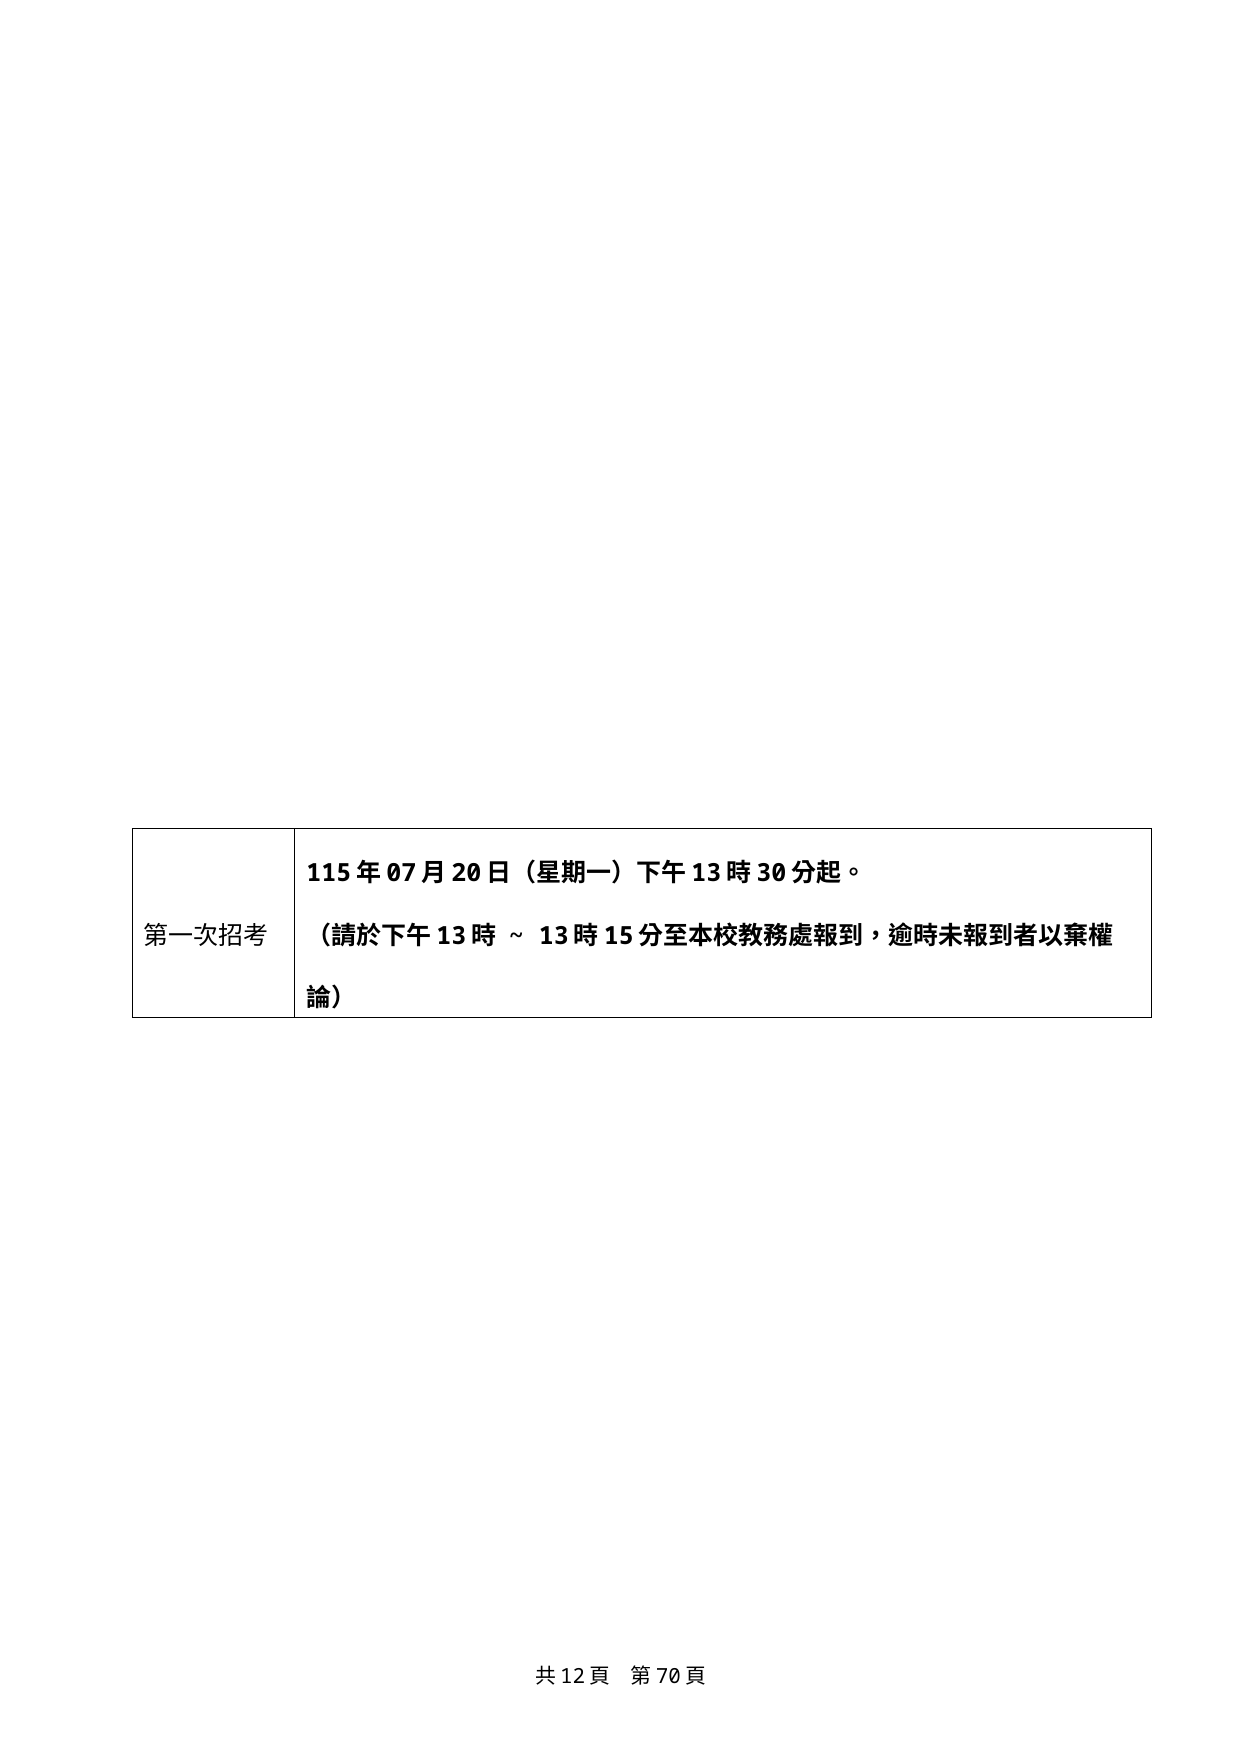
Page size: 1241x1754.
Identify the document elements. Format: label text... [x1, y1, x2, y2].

table_header 115年07月20日（星期一）下午13時30分起。 （請於下午13時 ~ 13時15分至本校教務處報到，逾時未報到者以棄權論） [295, 829, 1151, 1017]
table_header 第一次招考 [133, 829, 294, 1017]
